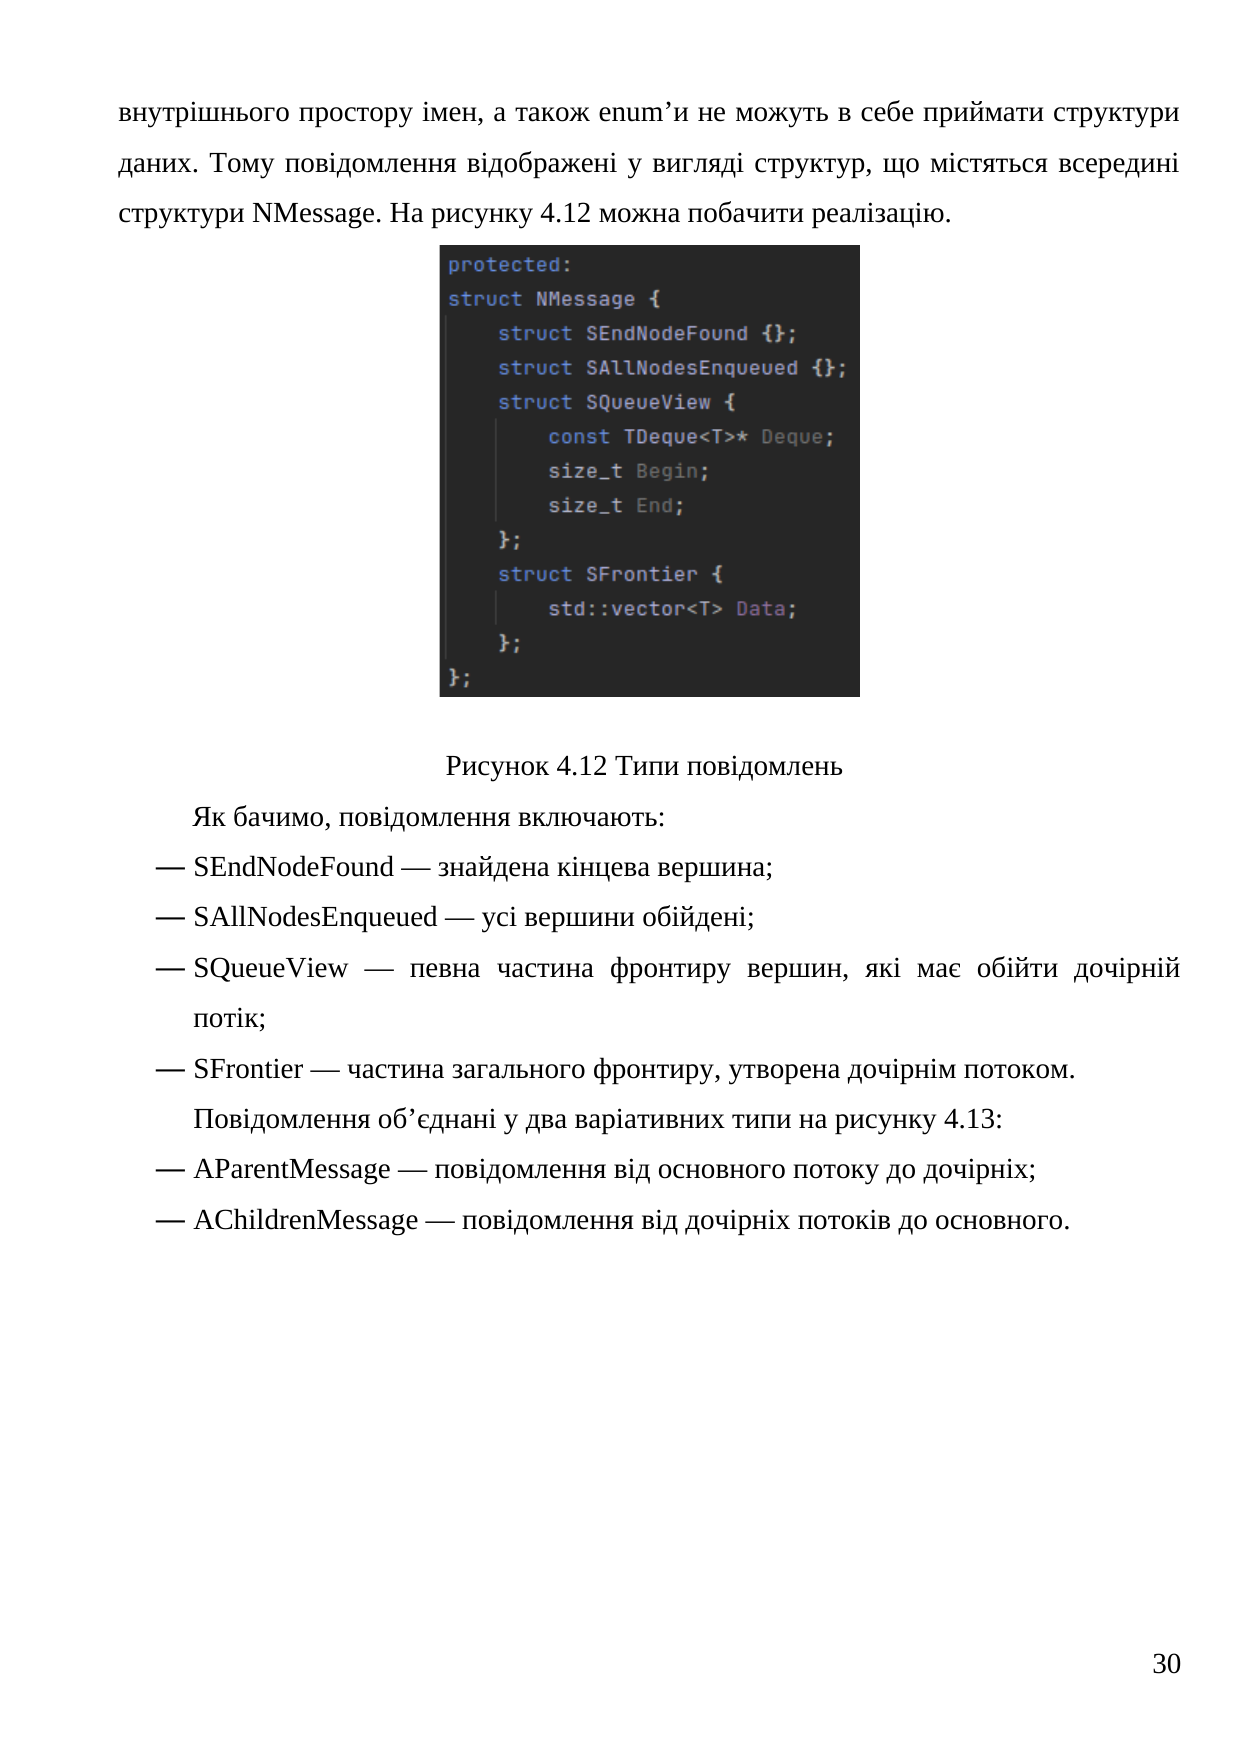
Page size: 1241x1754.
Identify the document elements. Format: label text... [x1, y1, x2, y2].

list AChildrenMessage — повідомлення від дочірніх потоків до основного. [156, 1202, 1181, 1236]
list SQueueView — певна частина фронтиру вершин, які має обійти дочірній потік; [156, 950, 1181, 1034]
text Як бачимо, повідомлення включають: [118, 799, 1181, 832]
picture [439, 245, 860, 697]
list SFrontier — частина загального фронтиру, утворена дочірнім потоком. [156, 1051, 1181, 1084]
text Повідомлення об’єднані у два варіативних типи на рисунку 4.13: [118, 1101, 1181, 1135]
list SAllNodesEnqueued — усі вершини обійдені; [156, 899, 1181, 933]
list AParentMessage — повідомлення від основного потоку до дочірніх; [156, 1151, 1181, 1185]
list Типи повідомлень [118, 748, 1181, 782]
list SEndNodeFound — знайдена кінцева вершина; [156, 849, 1181, 883]
text внутрішнього простору імен, а також enum’и не можуть в себе приймати структури даних. Тому повідомлення відображені у вигляді структур, що містяться всередині структури NMessage. На рисунку 4.12 можна побачити реалізацію. [118, 94, 1181, 229]
